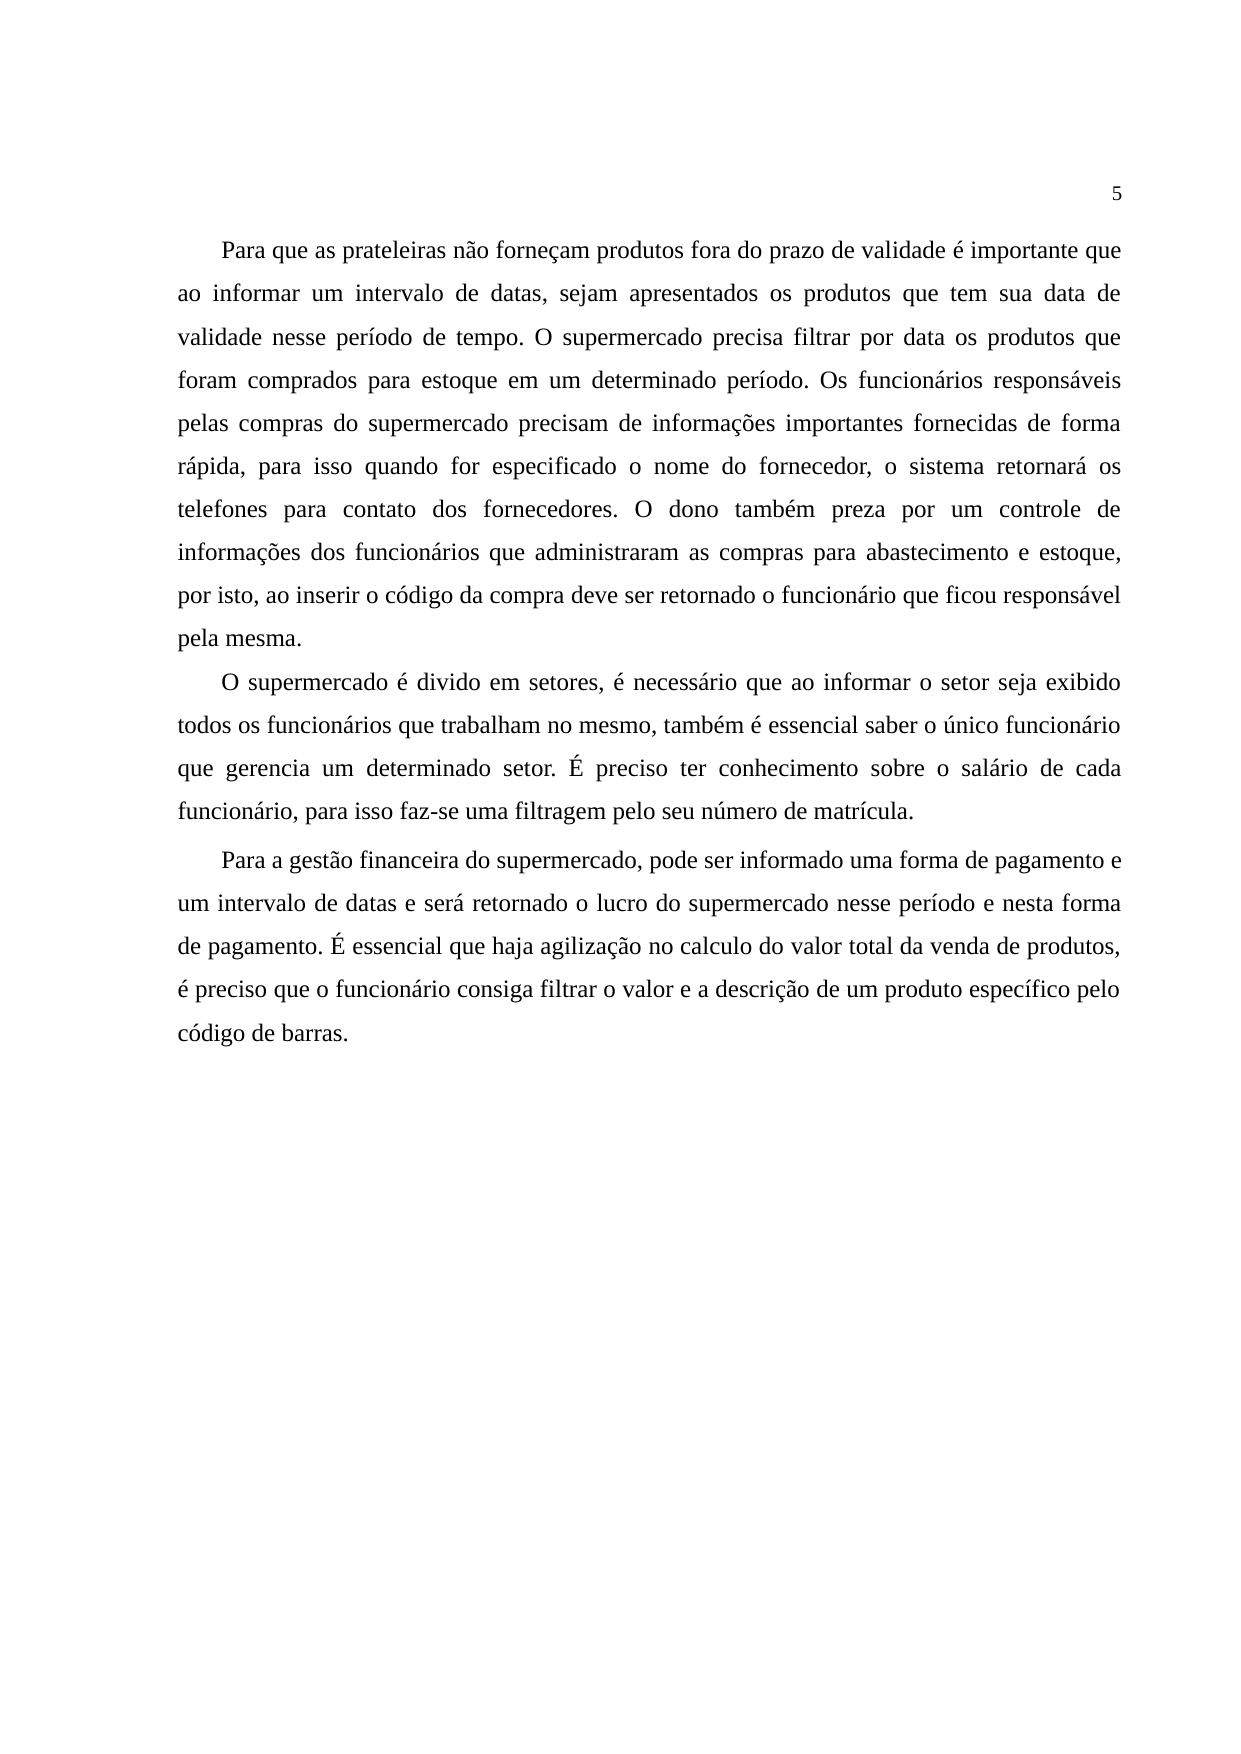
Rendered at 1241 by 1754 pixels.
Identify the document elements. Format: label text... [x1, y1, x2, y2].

text Para a gestão financeira do supermercado, pode ser informado uma forma de pagamento e um intervalo de datas e será retornado o lucro do supermercado nesse período e nesta forma de pagamento. É essencial que haja agilização no calculo do valor total da venda de produtos, é preciso que o funcionário consiga filtrar o valor e a descrição de um produto específico pelo código de barras. [177, 845, 1122, 1046]
text O supermercado é divido em setores, é necessário que ao informar o setor seja exibido todos os funcionários que trabalham no mesmo, também é essencial saber o único funcionário que gerencia um determinado setor. É preciso ter conhecimento sobre o salário de cada funcionário, para isso faz-se uma filtragem pelo seu número de matrícula. [177, 667, 1122, 825]
text Para que as prateleiras não forneçam produtos fora do prazo de validade é importante que ao informar um intervalo de datas, sejam apresentados os produtos que tem sua data de validade nesse período de tempo. O supermercado precisa filtrar por data os produtos que foram comprados para estoque em um determinado período. Os funcionários responsáveis pelas compras do supermercado precisam de informações importantes fornecidas de forma rápida, para isso quando for especificado o nome do fornecedor, o sistema retornará os telefones para contato dos fornecedores. O dono também preza por um controle de informações dos funcionários que administraram as compras para abastecimento e estoque, por isto, ao inserir o código da compra deve ser retornado o funcionário que ficou responsável pela mesma. [177, 235, 1122, 652]
